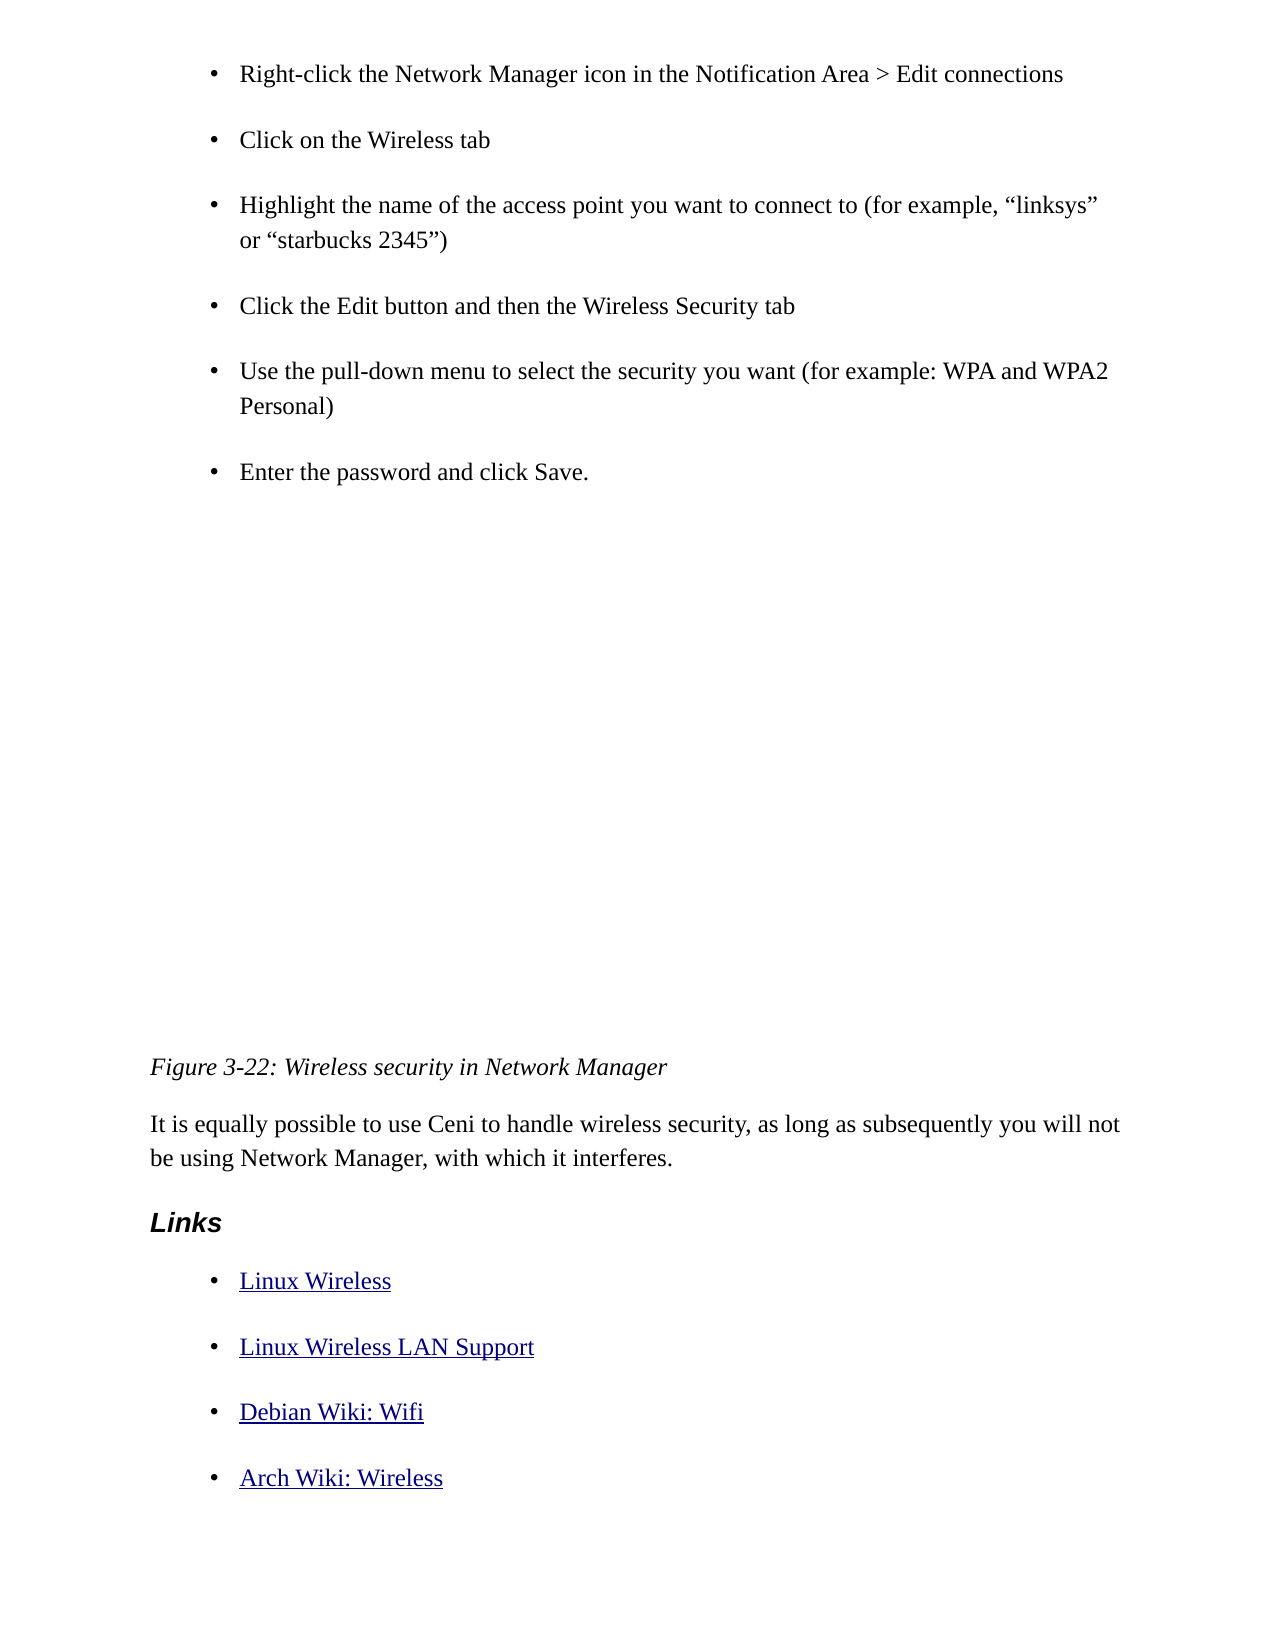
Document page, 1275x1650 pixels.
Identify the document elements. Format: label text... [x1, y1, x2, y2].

list Linux Wireless LAN Support [210, 1332, 1109, 1360]
list Enter the password and click Save. [210, 457, 1109, 485]
list Click on the Wireless tab [210, 125, 1109, 153]
list Right-click the Network Manager icon in the Notification Area > Edit connections [210, 59, 1109, 88]
list Click the Edit button and then the Wireless Security tab [210, 291, 1109, 319]
list Debian Wiki: Wifi [210, 1397, 1109, 1426]
list Highlight the name of the access point you want to connect to (for example, “linksys” or “starbucks 2345”) [210, 191, 1109, 254]
subtitle Links [150, 1206, 1125, 1238]
list Use the pull-down menu to select the security you want (for example: WPA and WPA2 Personal) [210, 356, 1109, 420]
list Arch Wiki: Wireless [210, 1463, 1109, 1492]
text It is equally possible to use Ceni to handle wireless security, as long as subsequently you will not be using Network Manager, with which it interferes. [150, 1109, 1125, 1172]
text Figure 3-22: Wireless security in Network Manager [150, 1052, 1125, 1081]
list Linux Wireless [210, 1266, 1109, 1295]
